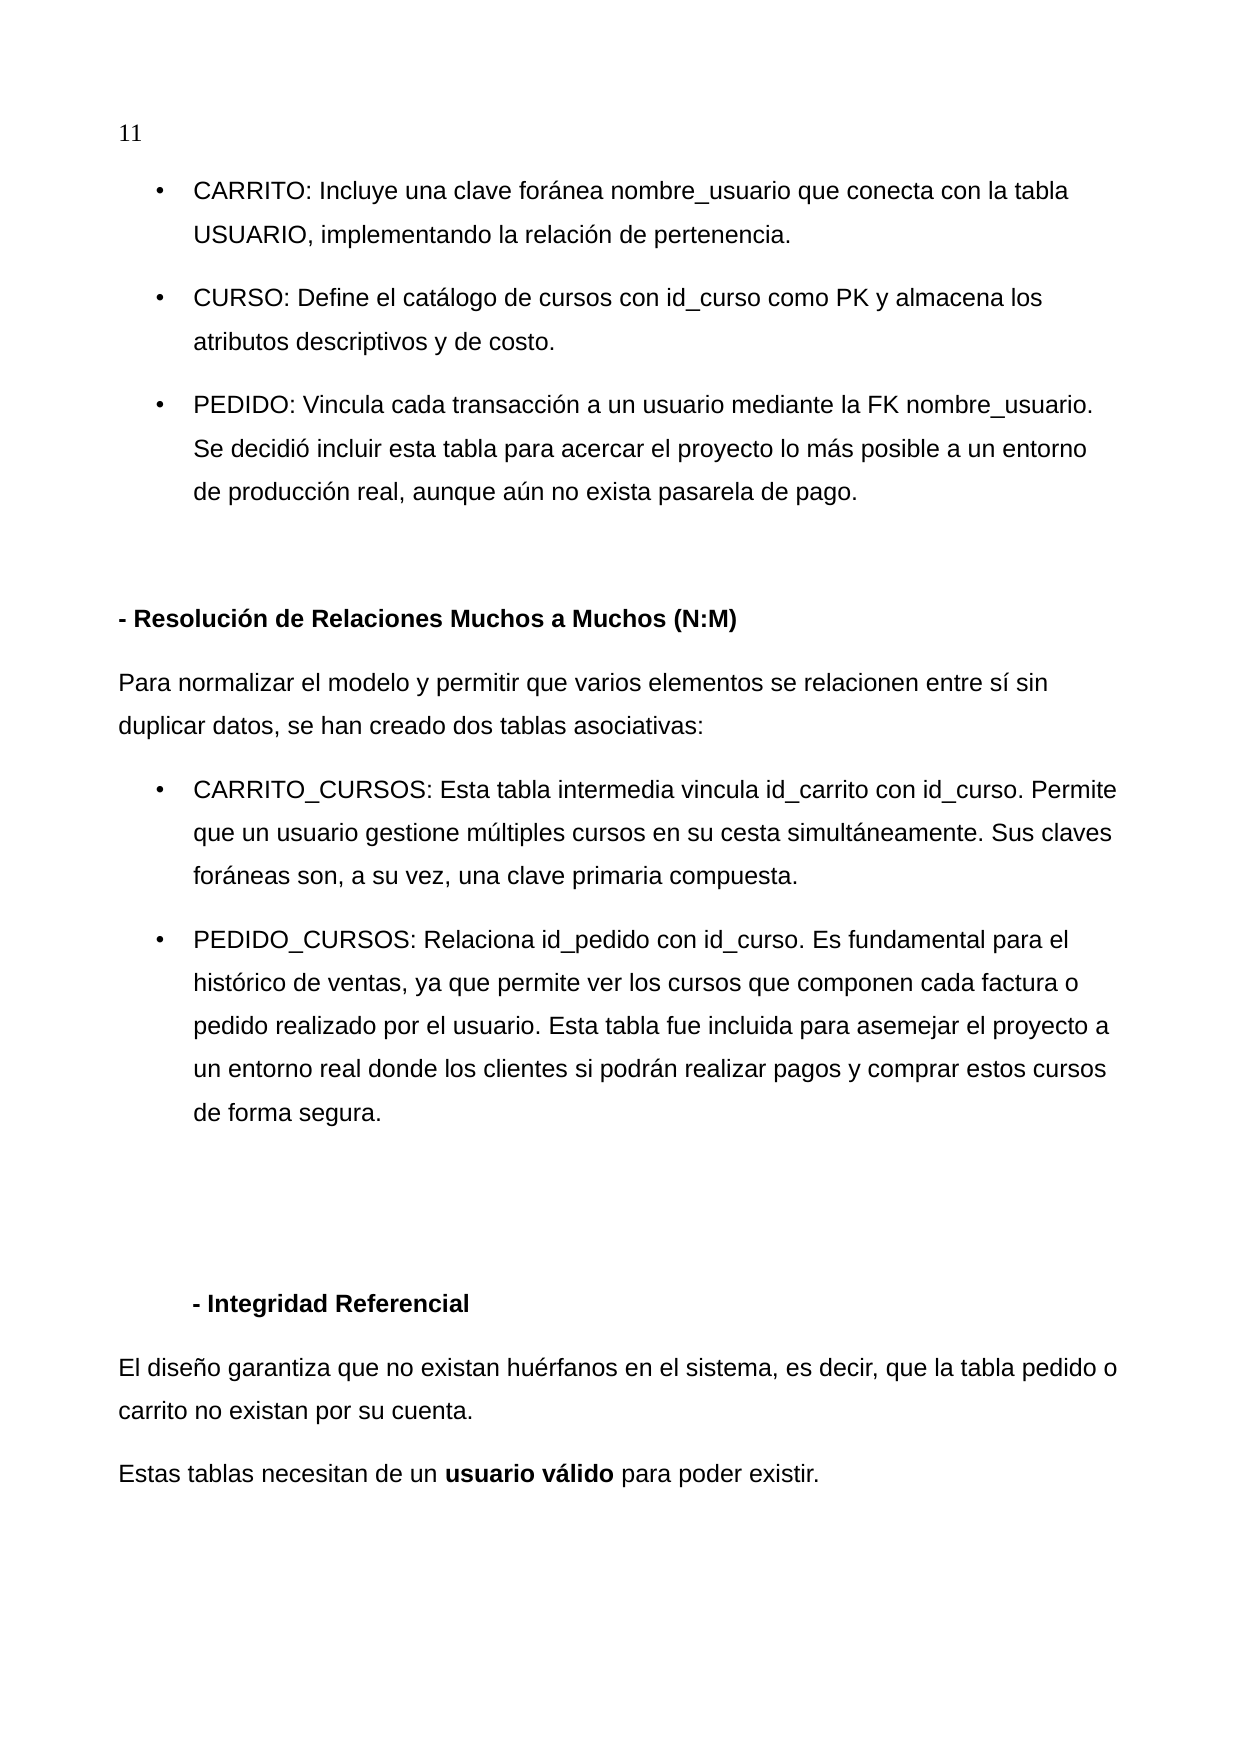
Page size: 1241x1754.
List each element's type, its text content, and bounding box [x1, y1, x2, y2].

list CARRITO_CURSOS: Esta tabla intermedia vincula id_carrito con id_curso. Permite que un usuario gestione múltiples cursos en su cesta simultáneamente. Sus claves foráneas son, a su vez, una clave primaria compuesta. [156, 775, 1122, 890]
text Para normalizar el modelo y permitir que varios elementos se relacionen entre sí sin duplicar datos, se han creado dos tablas asociativas: [118, 668, 1122, 740]
list CARRITO: Incluye una clave foránea nombre_usuario que conecta con la tabla USUARIO, implementando la relación de pertenencia. [156, 176, 1122, 248]
text Estas tablas necesitan de un usuario válido para poder existir. [118, 1459, 1122, 1488]
list PEDIDO: Vincula cada transacción a un usuario mediante la FK nombre_usuario. Se decidió incluir esta tabla para acercar el proyecto lo más posible a un entorno de producción real, aunque aún no exista pasarela de pago. [156, 390, 1122, 505]
list PEDIDO_CURSOS: Relaciona id_pedido con id_curso. Es fundamental para el histórico de ventas, ya que permite ver los cursos que componen cada factura o pedido realizado por el usuario. Esta tabla fue incluida para asemejar el proyecto a un entorno real donde los clientes si podrán realizar pagos y comprar estos cursos de forma segura. [156, 925, 1122, 1126]
text El diseño garantiza que no existan huérfanos en el sistema, es decir, que la tabla pedido o carrito no existan por su cuenta. [118, 1352, 1122, 1424]
text - Integridad Referencial [118, 1289, 1122, 1317]
list CURSO: Define el catálogo de cursos con id_curso como PK y almacena los atributos descriptivos y de costo. [156, 283, 1122, 355]
text - Resolución de Relaciones Muchos a Muchos (N:M) [118, 604, 1122, 633]
